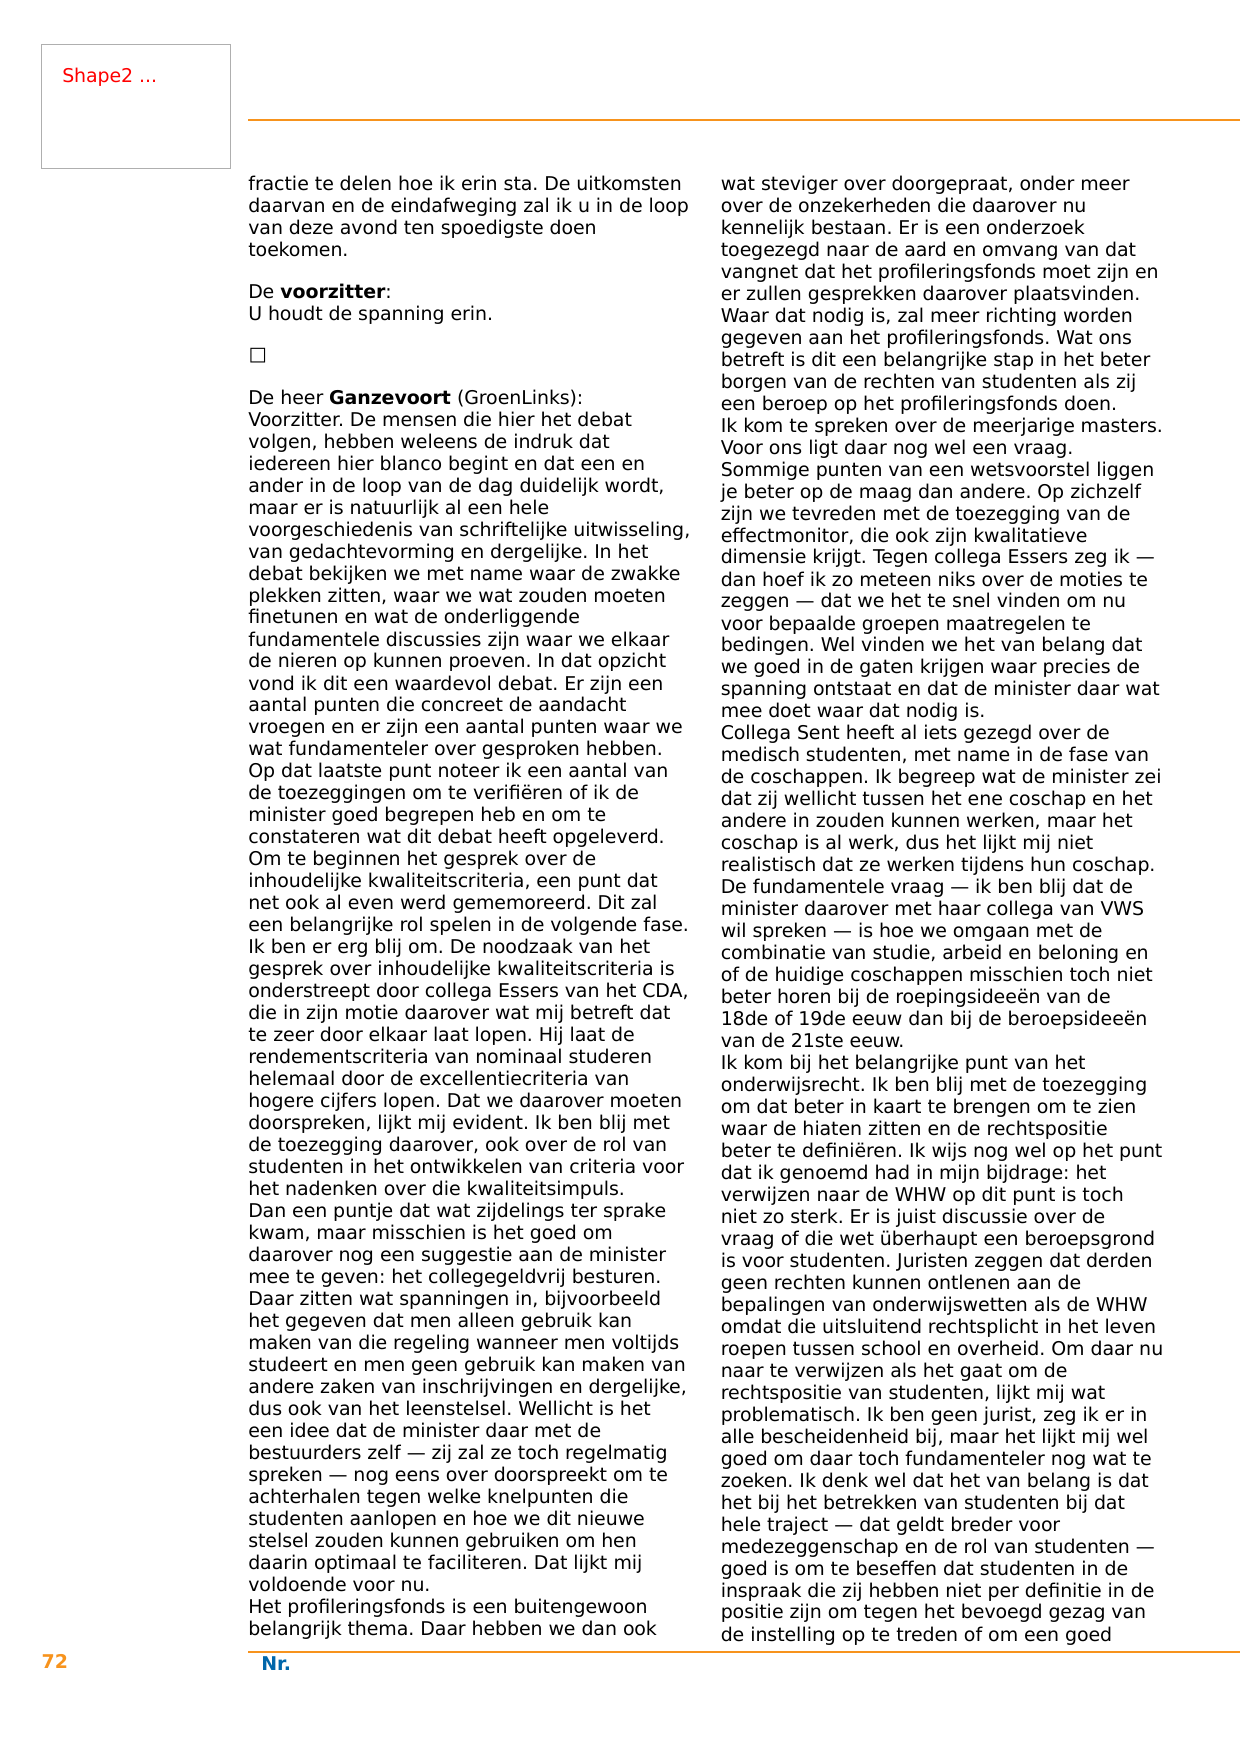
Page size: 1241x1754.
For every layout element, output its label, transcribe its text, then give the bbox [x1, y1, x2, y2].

text De voorzitter: [248, 281, 691, 303]
text wat steviger over doorgepraat, onder meer over de onzekerheden die daarover nu kennelijk bestaan. Er is een onderzoek toegezegd naar de aard en omvang van dat vangnet dat het profileringsfonds moet zijn en er zullen gesprekken daarover plaatsvinden. Waar dat nodig is, zal meer richting worden gegeven aan het profileringsfonds. Wat ons betreft is dit een belangrijke stap in het beter borgen van de rechten van studenten als zij een beroep op het profileringsfonds doen. [721, 173, 1163, 414]
text Ik kom te spreken over de meerjarige masters. Voor ons ligt daar nog wel een vraag. Sommige punten van een wetsvoorstel liggen je beter op de maag dan andere. Op zichzelf zijn we tevreden met de toezegging van de effectmonitor, die ook zijn kwalitatieve dimensie krijgt. Tegen collega Essers zeg ik — dan hoef ik zo meteen niks over de moties te zeggen — dat we het te snel vinden om nu voor bepaalde groepen maatregelen te bedingen. Wel vinden we het van belang dat we goed in de gaten krijgen waar precies de spanning ontstaat en dat de minister daar wat mee doet waar dat nodig is. [721, 414, 1163, 722]
text U houdt de spanning erin. [248, 303, 691, 325]
text Ik kom bij het belangrijke punt van het onderwijsrecht. Ik ben blij met de toezegging om dat beter in kaart te brengen om te zien waar de hiaten zitten en de rechtspositie beter te definiëren. Ik wijs nog wel op het punt dat ik genoemd had in mijn bijdrage: het verwijzen naar de WHW op dit punt is toch niet zo sterk. Er is juist discussie over de vraag of die wet überhaupt een beroepsgrond is voor studenten. Juristen zeggen dat derden geen rechten kunnen ontlenen aan de bepalingen van onderwijswetten als de WHW omdat die uitsluitend rechtsplicht in het leven roepen tussen school en overheid. Om daar nu naar te verwijzen als het gaat om de rechtspositie van studenten, lijkt mij wat problematisch. Ik ben geen jurist, zeg ik er in alle bescheidenheid bij, maar het lijkt mij wel goed om daar toch fundamenteler nog wat te zoeken. Ik denk wel dat het van belang is dat het bij het betrekken van studenten bij dat hele traject — dat geldt breder voor medezeggenschap en de rol van studenten — goed is om te beseffen dat studenten in de inspraak die zij hebben niet per definitie in de positie zijn om tegen het bevoegd gezag van de instelling op te treden of om een goed [721, 1052, 1163, 1645]
text Voorzitter. De mensen die hier het debat volgen, hebben weleens de indruk dat iedereen hier blanco begint en dat een en ander in de loop van de dag duidelijk wordt, maar er is natuurlijk al een hele voorgeschiedenis van schriftelijke uitwisseling, van gedachtevorming en dergelijke. In het debat bekijken we met name waar de zwakke plekken zitten, waar we wat zouden moeten finetunen en wat de onderliggende fundamentele discussies zijn waar we elkaar de nieren op kunnen proeven. In dat opzicht vond ik dit een waardevol debat. Er zijn een aantal punten die concreet de aandacht vroegen en er zijn een aantal punten waar we wat fundamenteler over gesproken hebben. Op dat laatste punt noteer ik een aantal van de toezeggingen om te verifiëren of ik de minister goed begrepen heb en om te constateren wat dit debat heeft opgeleverd. [248, 409, 691, 848]
text Collega Sent heeft al iets gezegd over de medisch studenten, met name in de fase van de coschappen. Ik begreep wat de minister zei dat zij wellicht tussen het ene coschap en het andere in zouden kunnen werken, maar het coschap is al werk, dus het lijkt mij niet realistisch dat ze werken tijdens hun coschap. De fundamentele vraag — ik ben blij dat de minister daarover met haar collega van VWS wil spreken — is hoe we omgaan met de combinatie van studie, arbeid en beloning en of de huidige coschappen misschien toch niet beter horen bij de roepingsideeën van de 18de of 19de eeuw dan bij de beroepsideeën van de 21ste eeuw. [721, 722, 1163, 1052]
text ⬜ [248, 345, 691, 367]
text Om te beginnen het gesprek over de inhoudelijke kwaliteitscriteria, een punt dat net ook al even werd gememoreerd. Dit zal een belangrijke rol spelen in de volgende fase. Ik ben er erg blij om. De noodzaak van het gesprek over inhoudelijke kwaliteitscriteria is onderstreept door collega Essers van het CDA, die in zijn motie daarover wat mij betreft dat te zeer door elkaar laat lopen. Hij laat de rendementscriteria van nominaal studeren helemaal door de excellentiecriteria van hogere cijfers lopen. Dat we daarover moeten doorspreken, lijkt mij evident. Ik ben blij met de toezegging daarover, ook over de rol van studenten in het ontwikkelen van criteria voor het nadenken over die kwaliteitsimpuls. [248, 848, 691, 1200]
text Het profileringsfonds is een buitengewoon belangrijk thema. Daar hebben we dan ook [248, 1596, 691, 1639]
text Dan een puntje dat wat zijdelings ter sprake kwam, maar misschien is het goed om daarover nog een suggestie aan de minister mee te geven: het collegegeldvrij besturen. Daar zitten wat spanningen in, bijvoorbeeld het gegeven dat men alleen gebruik kan maken van die regeling wanneer men voltijds studeert en men geen gebruik kan maken van andere zaken van inschrijvingen en dergelijke, dus ook van het leenstelsel. Wellicht is het een idee dat de minister daar met de bestuurders zelf — zij zal ze toch regelmatig spreken — nog eens over doorspreekt om te achterhalen tegen welke knelpunten die studenten aanlopen en hoe we dit nieuwe stelsel zouden kunnen gebruiken om hen daarin optimaal te faciliteren. Dat lijkt mij voldoende voor nu. [248, 1200, 691, 1596]
text De heer Ganzevoort (GroenLinks): [248, 387, 691, 409]
text fractie te delen hoe ik erin sta. De uitkomsten daarvan en de eindafweging zal ik u in de loop van deze avond ten spoedigste doen toekomen. [248, 173, 691, 261]
